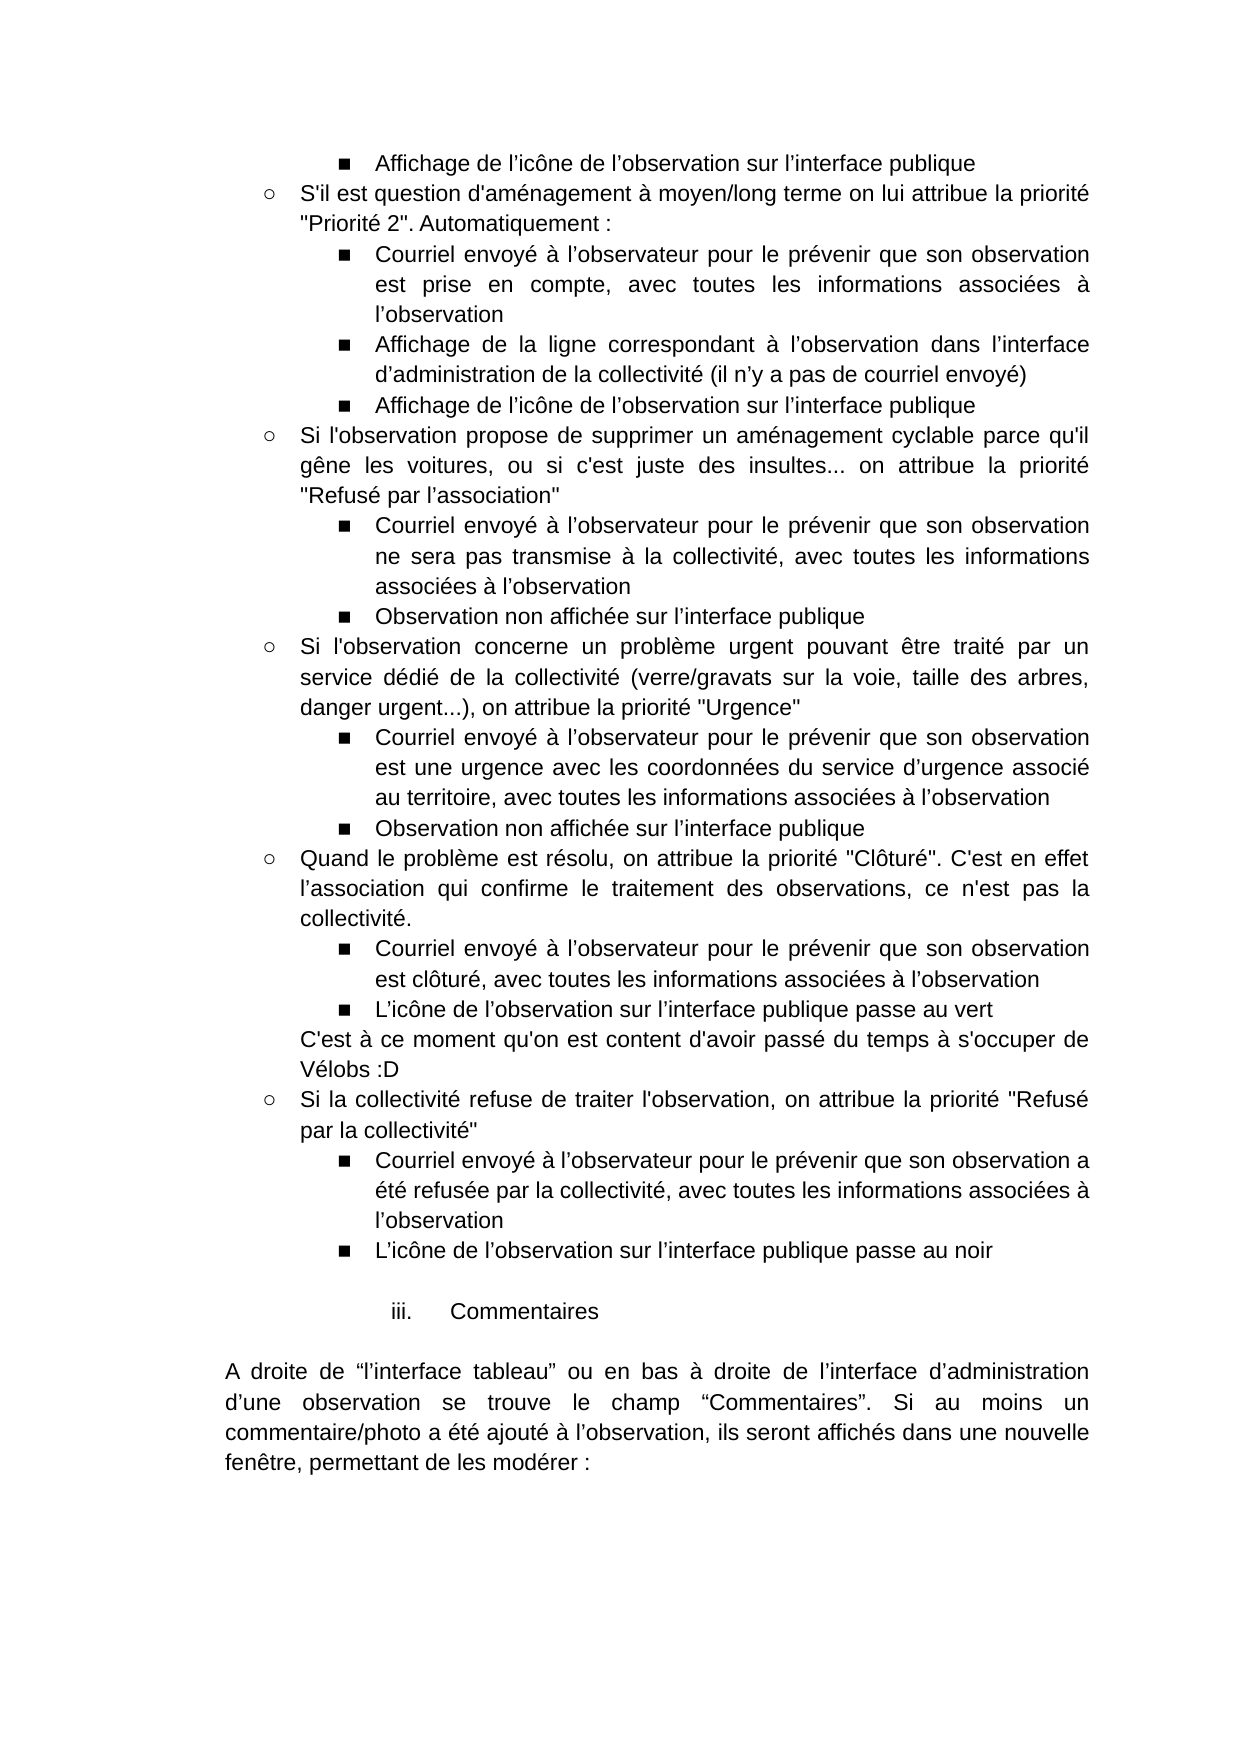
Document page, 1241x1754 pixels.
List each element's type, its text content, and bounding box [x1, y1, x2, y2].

list Si la collectivité refuse de traiter l'observation, on attribue la priorité "Refusé par la collectivité" [262, 1086, 1090, 1143]
list Courriel envoyé à l’observateur pour le prévenir que son observation a été refusée par la collectivité, avec toutes les informations associées à l’observation [337, 1147, 1090, 1234]
list Si l'observation propose de supprimer un aménagement cyclable parce qu'il gêne les voitures, ou si c'est juste des insultes... on attribue la priorité "Refusé par l’association" [262, 422, 1090, 509]
list Courriel envoyé à l’observateur pour le prévenir que son observation est prise en compte, avec toutes les informations associées à l’observation [337, 241, 1090, 327]
list Observation non affichée sur l’interface publique [337, 603, 1090, 629]
list S'il est question d'aménagement à moyen/long terme on lui attribue la priorité "Priorité 2". Automatiquement : [262, 180, 1090, 237]
list Courriel envoyé à l’observateur pour le prévenir que son observation ne sera pas transmise à la collectivité, avec toutes les informations associées à l’observation [337, 512, 1090, 599]
list Courriel envoyé à l’observateur pour le prévenir que son observation est clôturé, avec toutes les informations associées à l’observation [337, 935, 1090, 992]
list Affichage de la ligne correspondant à l’observation dans l’interface d’administration de la collectivité (il n’y a pas de courriel envoyé) [337, 331, 1090, 388]
list Observation non affichée sur l’interface publique [337, 814, 1090, 841]
list Commentaires [412, 1298, 1090, 1324]
list Courriel envoyé à l’observateur pour le prévenir que son observation est une urgence avec les coordonnées du service d’urgence associé au territoire, avec toutes les informations associées à l’observation [337, 724, 1090, 811]
text C'est à ce moment qu'on est content d'avoir passé du temps à s'occuper de Vélobs :D [300, 1026, 1090, 1083]
text A droite de “l’interface tableau” ou en bas à droite de l’interface d’administration d’une observation se trouve le champ “Commentaires”. Si au moins un commentaire/photo a été ajouté à l’observation, ils seront affichés dans une nouvelle fenêtre, permettant de les modérer : [225, 1358, 1090, 1475]
list L’icône de l’observation sur l’interface publique passe au noir [337, 1237, 1090, 1264]
list Affichage de l’icône de l’observation sur l’interface publique [337, 392, 1090, 418]
list Affichage de l’icône de l’observation sur l’interface publique [337, 150, 1090, 176]
list L’icône de l’observation sur l’interface publique passe au vert [337, 996, 1090, 1022]
list Quand le problème est résolu, on attribue la priorité "Clôturé". C'est en effet l’association qui confirme le traitement des observations, ce n'est pas la collectivité. [262, 845, 1090, 932]
list Si l'observation concerne un problème urgent pouvant être traité par un service dédié de la collectivité (verre/gravats sur la voie, taille des arbres, danger urgent...), on attribue la priorité "Urgence" [262, 633, 1090, 720]
